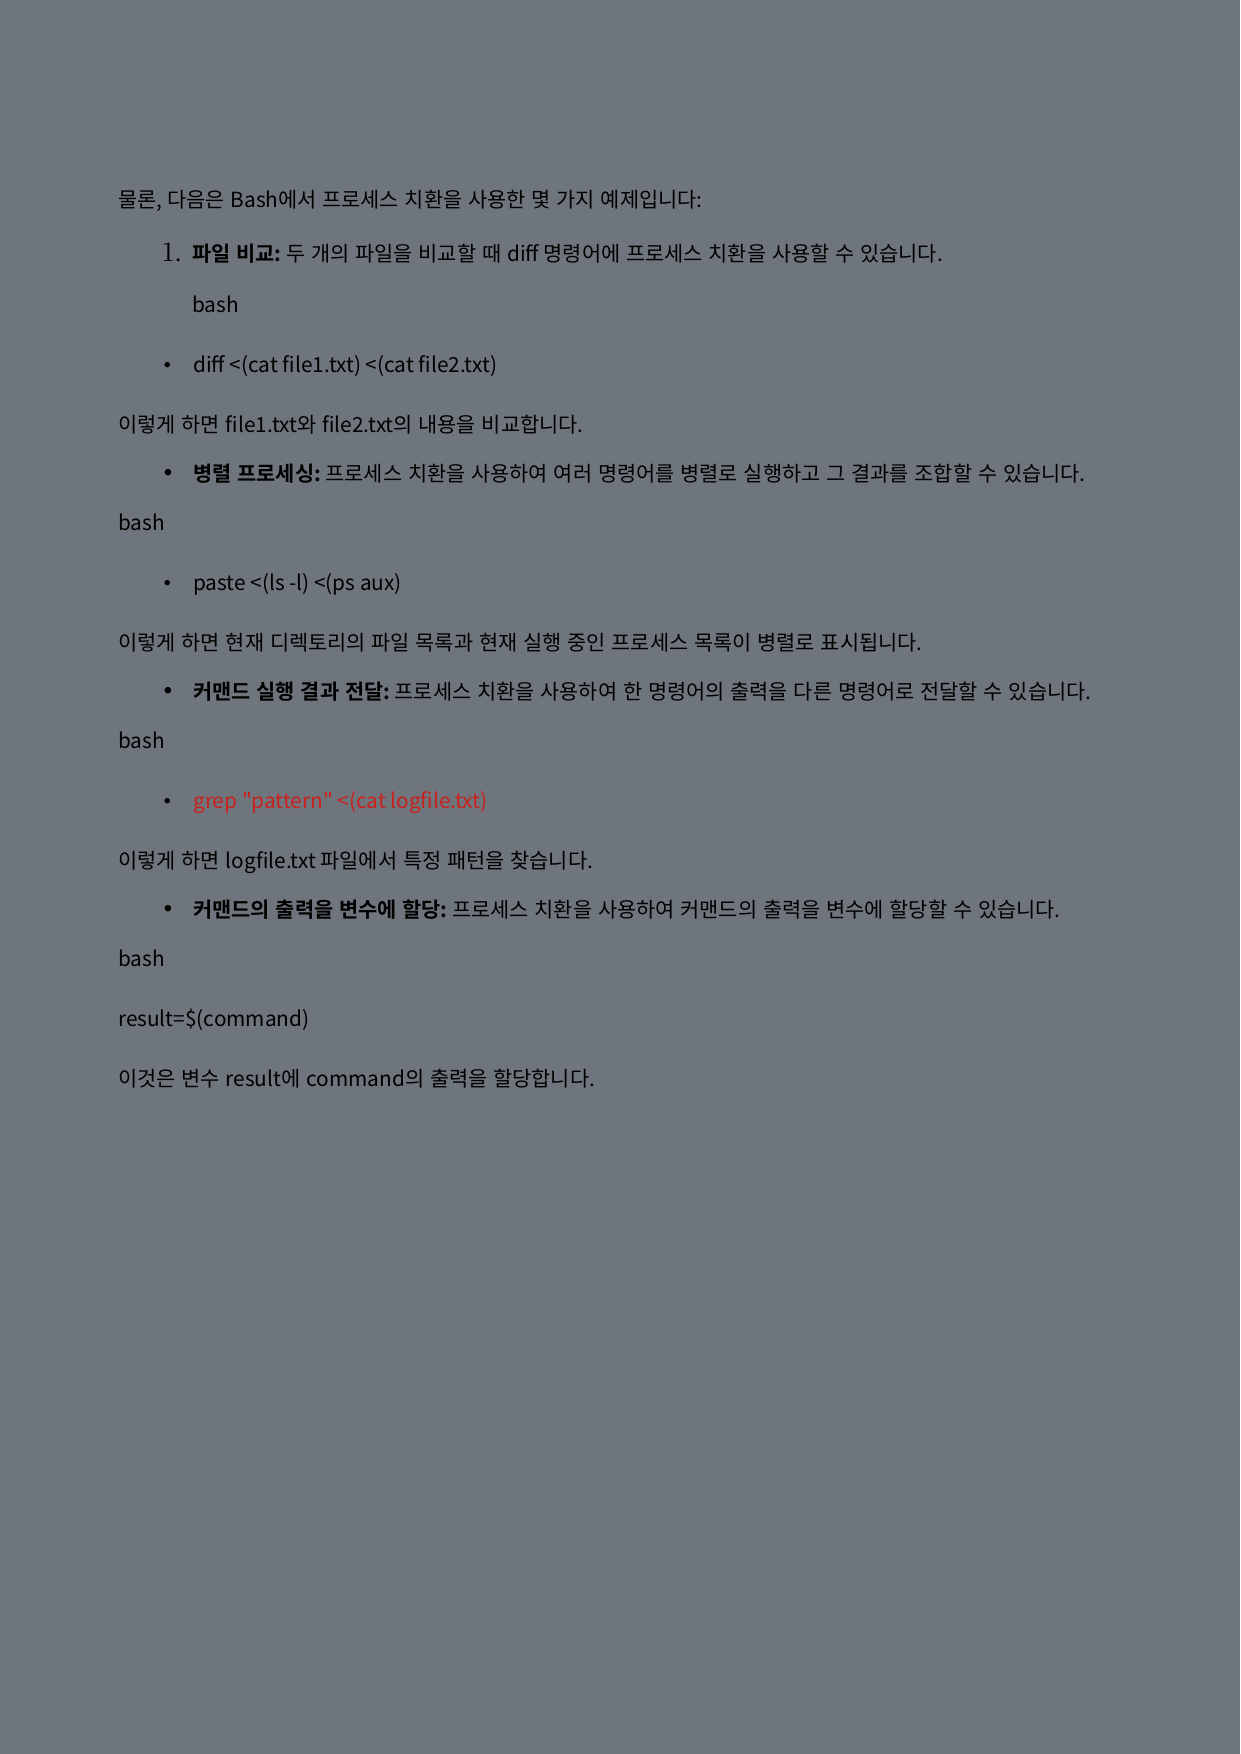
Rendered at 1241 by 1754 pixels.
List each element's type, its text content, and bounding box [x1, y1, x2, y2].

list bash [162, 289, 1122, 319]
list grep "pattern" <(cat logfile.txt) [164, 784, 1122, 814]
text 이것은 변수 result에 command의 출력을 할당합니다. [118, 1062, 1122, 1092]
text 이렇게 하면 logfile.txt 파일에서 특정 패턴을 찾습니다. [118, 844, 1122, 874]
list 커맨드 실행 결과 전달: 프로세스 치환을 사용하여 한 명령어의 출력을 다른 명령어로 전달할 수 있습니다. [164, 675, 1122, 705]
text 이렇게 하면 file1.txt와 file2.txt의 내용을 비교합니다. [118, 408, 1122, 438]
list 병렬 프로세싱: 프로세스 치환을 사용하여 여러 명령어를 병렬로 실행하고 그 결과를 조합할 수 있습니다. [164, 457, 1122, 487]
text bash [118, 942, 1122, 973]
list 파일 비교: 두 개의 파일을 비교할 때 diff 명령어에 프로세스 치환을 사용할 수 있습니다. [162, 233, 1122, 269]
text bash [118, 724, 1122, 755]
list paste <(ls -l) <(ps aux) [164, 566, 1122, 596]
text result=$(command) [118, 1002, 1122, 1032]
text 이렇게 하면 현재 디렉토리의 파일 목록과 현재 실행 중인 프로세스 목록이 병렬로 표시됩니다. [118, 626, 1122, 656]
list 커맨드의 출력을 변수에 할당: 프로세스 치환을 사용하여 커맨드의 출력을 변수에 할당할 수 있습니다. [164, 893, 1122, 923]
text 물론, 다음은 Bash에서 프로세스 치환을 사용한 몇 가지 예제입니다: [118, 183, 1122, 214]
list diff <(cat file1.txt) <(cat file2.txt) [164, 348, 1122, 378]
text bash [118, 507, 1122, 537]
